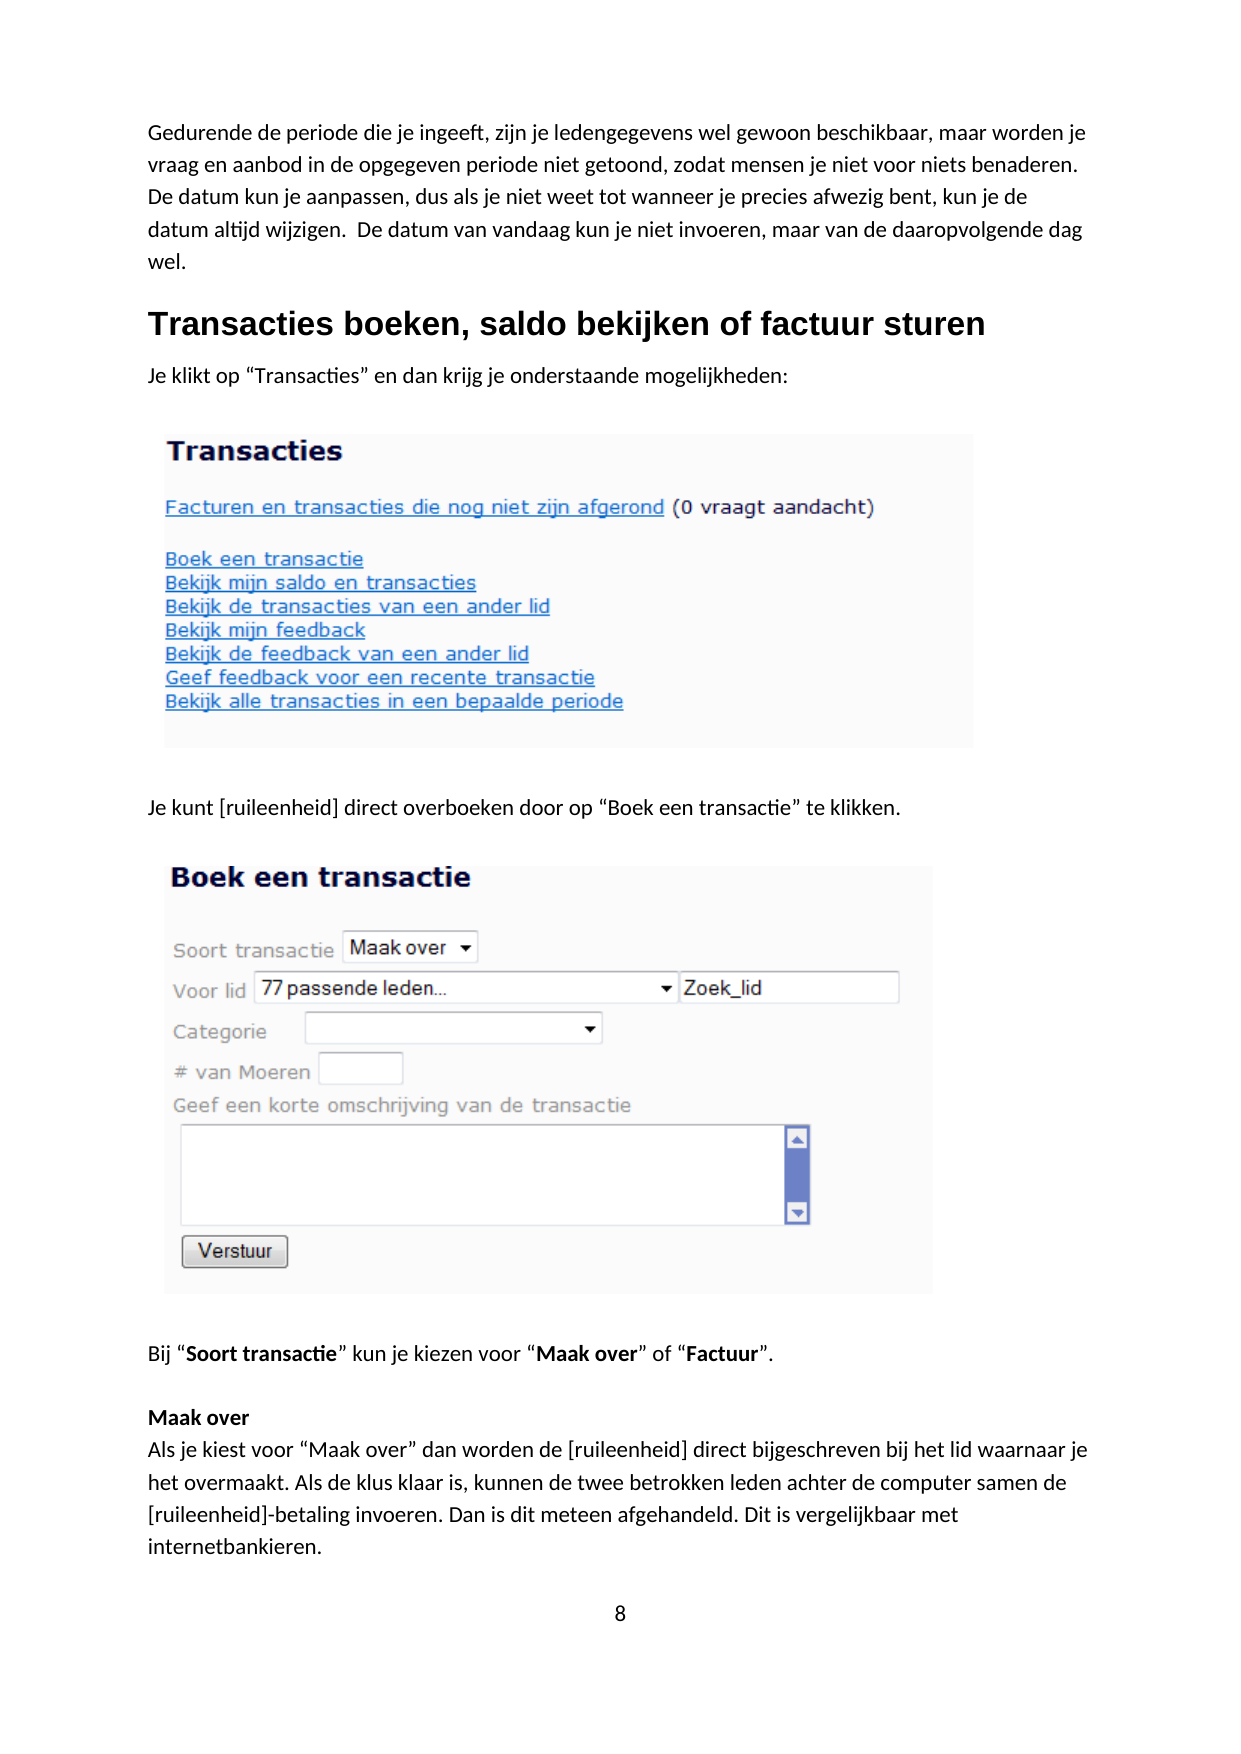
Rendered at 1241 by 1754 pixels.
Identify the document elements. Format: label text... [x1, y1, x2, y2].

picture [164, 866, 933, 1294]
text Je kunt [ruileenheid] direct overboeken door op “Boek een transactie” te klikken. [148, 793, 1092, 821]
text Als je kiest voor “Maak over” dan worden de [ruileenheid] direct bijgeschreven bij het lid waarnaar je het overmaakt. Als de klus klaar is, kunnen de twee betrokken leden achter de computer samen de [ruileenheid]-betaling invoeren. Dan is dit meteen afgehandeld. Dit is vergelijkbaar met internetbankieren. [148, 1436, 1092, 1560]
subtitle Transacties boeken, saldo bekijken of factuur sturen [148, 304, 1092, 343]
text Gedurende de periode die je ingeeft, zijn je ledengegevens wel gewoon beschikbaar, maar worden je vraag en aanbod in de opgegeven periode niet getoond, zodat mensen je niet voor niets benaderen. De datum kun je aanpassen, dus als je niet weet tot wanneer je precies afwezig bent, kun je de datum altijd wijzigen. De datum van vandaag kun je niet invoeren, maar van de daaropvolgende dag wel. [148, 118, 1092, 275]
text Je klikt op “Transacties” en dan krijg je onderstaande mogelijkheden: [148, 361, 1092, 389]
text Bij “Soort transactie” kun je kiezen voor “Maak over” of “Factuur”. [148, 1339, 1092, 1367]
text Maak over [148, 1403, 1092, 1431]
picture [164, 434, 974, 748]
